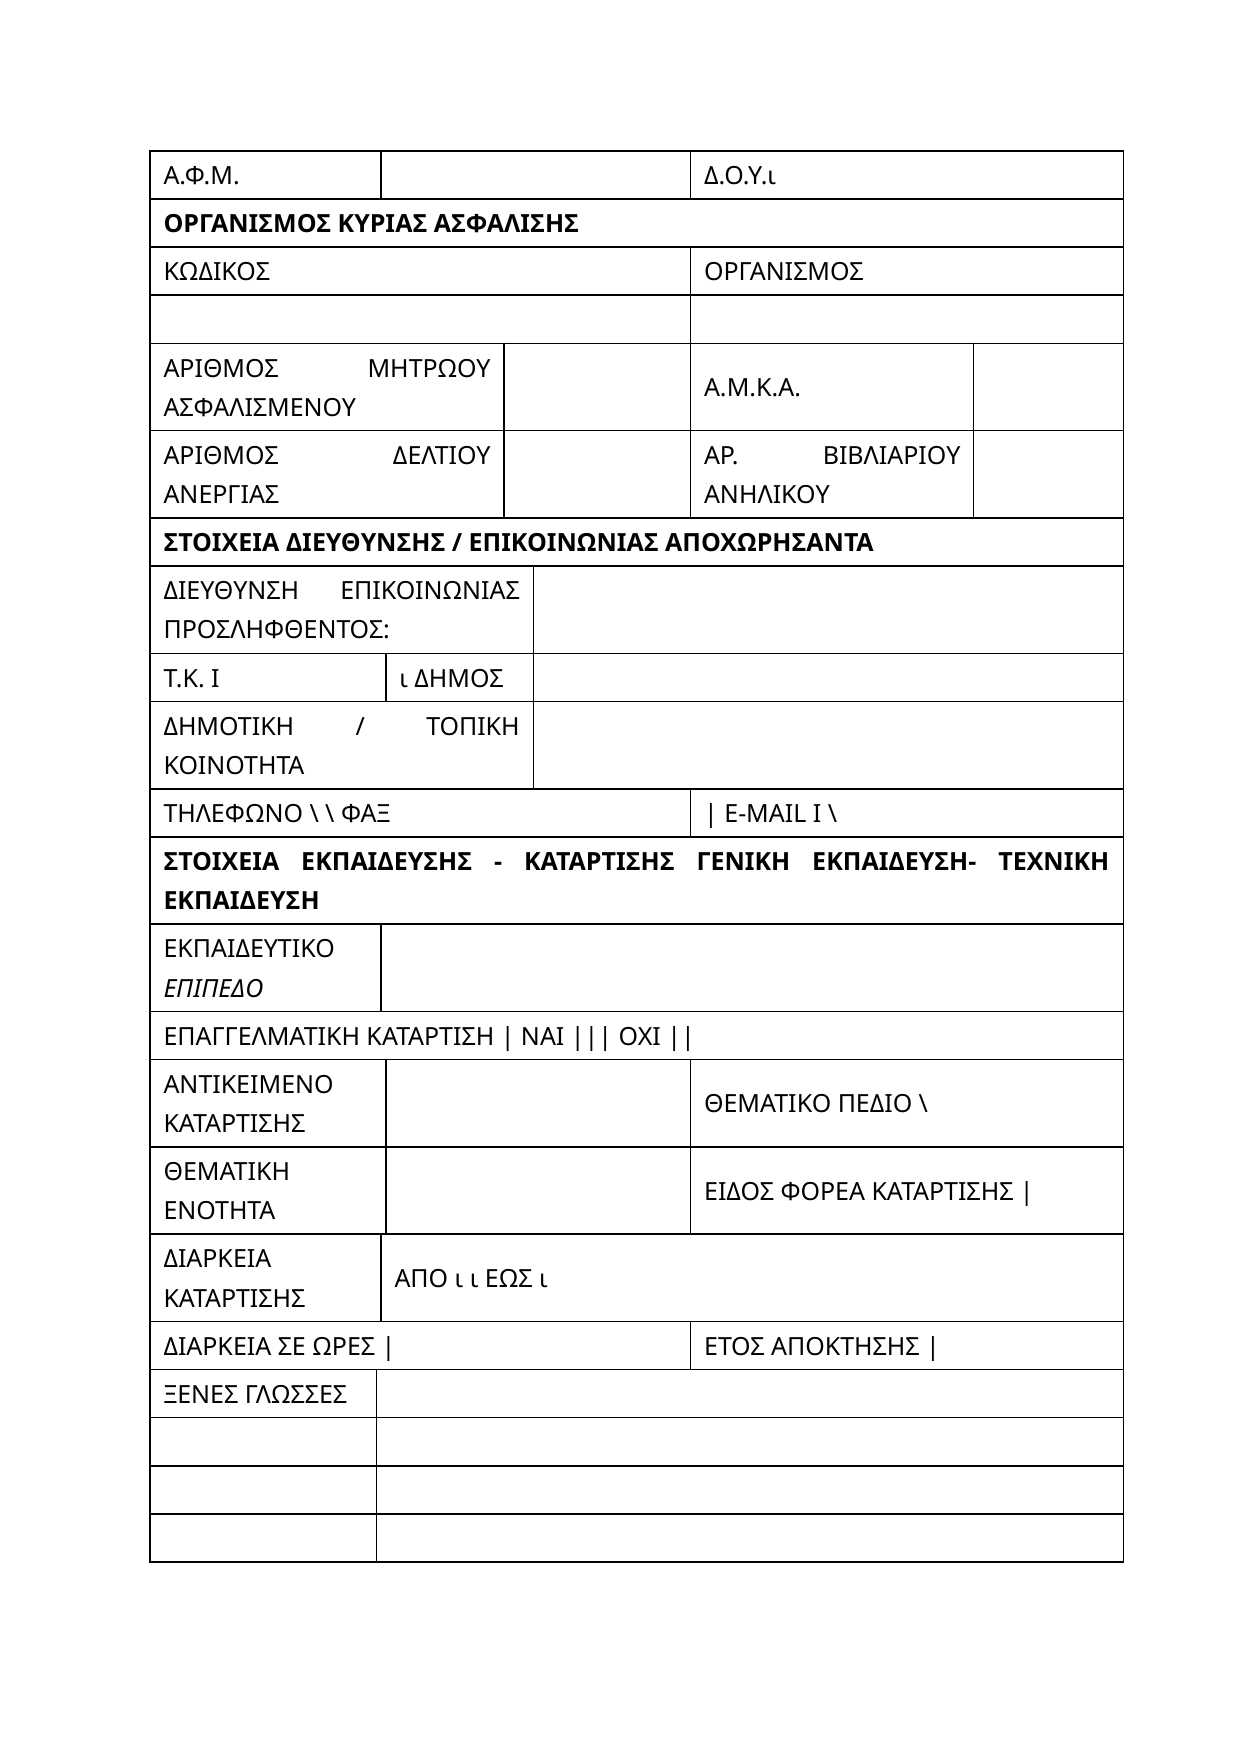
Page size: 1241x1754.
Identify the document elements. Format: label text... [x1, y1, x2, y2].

table_cell ΑΠΟ ι ι ΕΩΣ ι [382, 1235, 1123, 1321]
table_cell [974, 431, 1123, 517]
table_cell ΘΕΜΑΤΙΚΗ ΕΝΟΤΗΤΑ [151, 1148, 385, 1233]
table_cell [534, 567, 1123, 652]
table_cell ΔΗΜΟΤΙΚΗ / ΤΟΠΙΚΗ ΚΟΙΝΟΤΗΤΑ [151, 702, 533, 788]
table_cell ΣΤΟΙΧΕΙΑ ΕΚΠΑΙΔΕΥΣΗΣ - ΚΑΤΑΡΤΙΣΗΣ ΓΕΝΙΚΗ ΕΚΠΑΙΔΕΥΣΗ- ΤΕΧΝΙΚΗ ΕΚΠΑΙΔΕΥΣΗ [151, 838, 1123, 923]
table_cell ΕΤΟΣ ΑΠΟΚΤΗΣΗΣ | [691, 1322, 1123, 1369]
table_cell Δ.Ο.Υ.ι [691, 152, 1123, 198]
table_cell [691, 296, 1123, 342]
table_cell Τ.Κ. Ι [151, 654, 385, 701]
table_cell ΕΙΔΟΣ ΦΟΡΕΑ ΚΑΤΑΡΤΙΣΗΣ | [691, 1148, 1123, 1233]
table_cell [387, 1148, 690, 1233]
table_cell ΣΤΟΙΧΕΙΑ ΔΙΕΥΘΥΝΣΗΣ / ΕΠΙΚΟΙΝΩΝΙΑΣ ΑΠΟΧΩΡΗΣΑΝΤΑ [151, 519, 1123, 565]
table_cell ΚΩΔΙΚΟΣ [151, 248, 690, 294]
table_cell ΔΙΑΡΚΕΙΑ ΚΑΤΑΡΤΙΣΗΣ [151, 1235, 380, 1321]
table_cell Α.Μ.Κ.Α. [691, 344, 973, 430]
table_cell [534, 702, 1123, 788]
table_cell ΔΙΕΥΘΥΝΣΗ ΕΠΙΚΟΙΝΩΝΙΑΣ ΠΡΟΣΛΗΦΘΕΝΤΟΣ: [151, 567, 533, 652]
table_cell ΑΡΙΘΜΟΣ ΜΗΤΡΩΟΥ ΑΣΦΑΛΙΣΜΕΝΟΥ [151, 344, 503, 430]
table_cell ΔΙΑΡΚΕΙΑ ΣΕ ΩΡΕΣ | [151, 1322, 690, 1369]
table_cell [382, 925, 1123, 1011]
table_cell [505, 344, 690, 430]
table_cell ι ΔΗΜΟΣ [387, 654, 533, 701]
table_cell [382, 152, 690, 198]
table_cell [151, 1467, 376, 1513]
table_cell [387, 1060, 690, 1146]
table_cell [151, 296, 690, 342]
table_cell [377, 1515, 1123, 1561]
table_cell ΟΡΓΑΝΙΣΜΟΣ ΚΥΡΙΑΣ ΑΣΦΑΛΙΣΗΣ [151, 200, 1123, 246]
table_cell ΞΕΝΕΣ ΓΛΩΣΣΕΣ [151, 1370, 376, 1417]
table_cell [377, 1370, 1123, 1417]
table_cell ΕΠΑΓΓΕΛΜΑΤΙΚΗ ΚΑΤΑΡΤΙΣΗ | ΝΑΙ ||| ΟΧΙ || [151, 1012, 1123, 1059]
table_cell ΑΡ. ΒΙΒΛΙΑΡΙΟΥ ΑΝΗΛΙΚΟΥ [691, 431, 973, 517]
table_cell ΕΚΠΑΙΔΕΥΤΙΚΟ ΕΠΙΠΕΔΟ [151, 925, 380, 1011]
table_cell ΘΕΜΑΤΙΚΟ ΠΕΔΙΟ \ [691, 1060, 1123, 1146]
table_cell ΑΡΙΘΜΟΣ ΔΕΛΤΙΟΥ ΑΝΕΡΓΙΑΣ [151, 431, 503, 517]
table_cell | E-MAIL Ι \ [691, 790, 1123, 836]
table_cell [377, 1418, 1123, 1465]
table_cell ΤΗΛΕΦΩΝΟ \ \ ΦΑΞ [151, 790, 690, 836]
table_cell [151, 1515, 376, 1561]
table_cell [974, 344, 1123, 430]
table_cell Α.Φ.Μ. [151, 152, 380, 198]
table_cell [505, 431, 690, 517]
table_cell [377, 1467, 1123, 1513]
table_cell [151, 1418, 376, 1465]
table_cell ΑΝΤΙΚΕΙΜΕΝΟ ΚΑΤΑΡΤΙΣΗΣ [151, 1060, 385, 1146]
table_cell ΟΡΓΑΝΙΣΜΟΣ [691, 248, 1123, 294]
table_cell [534, 654, 1123, 701]
